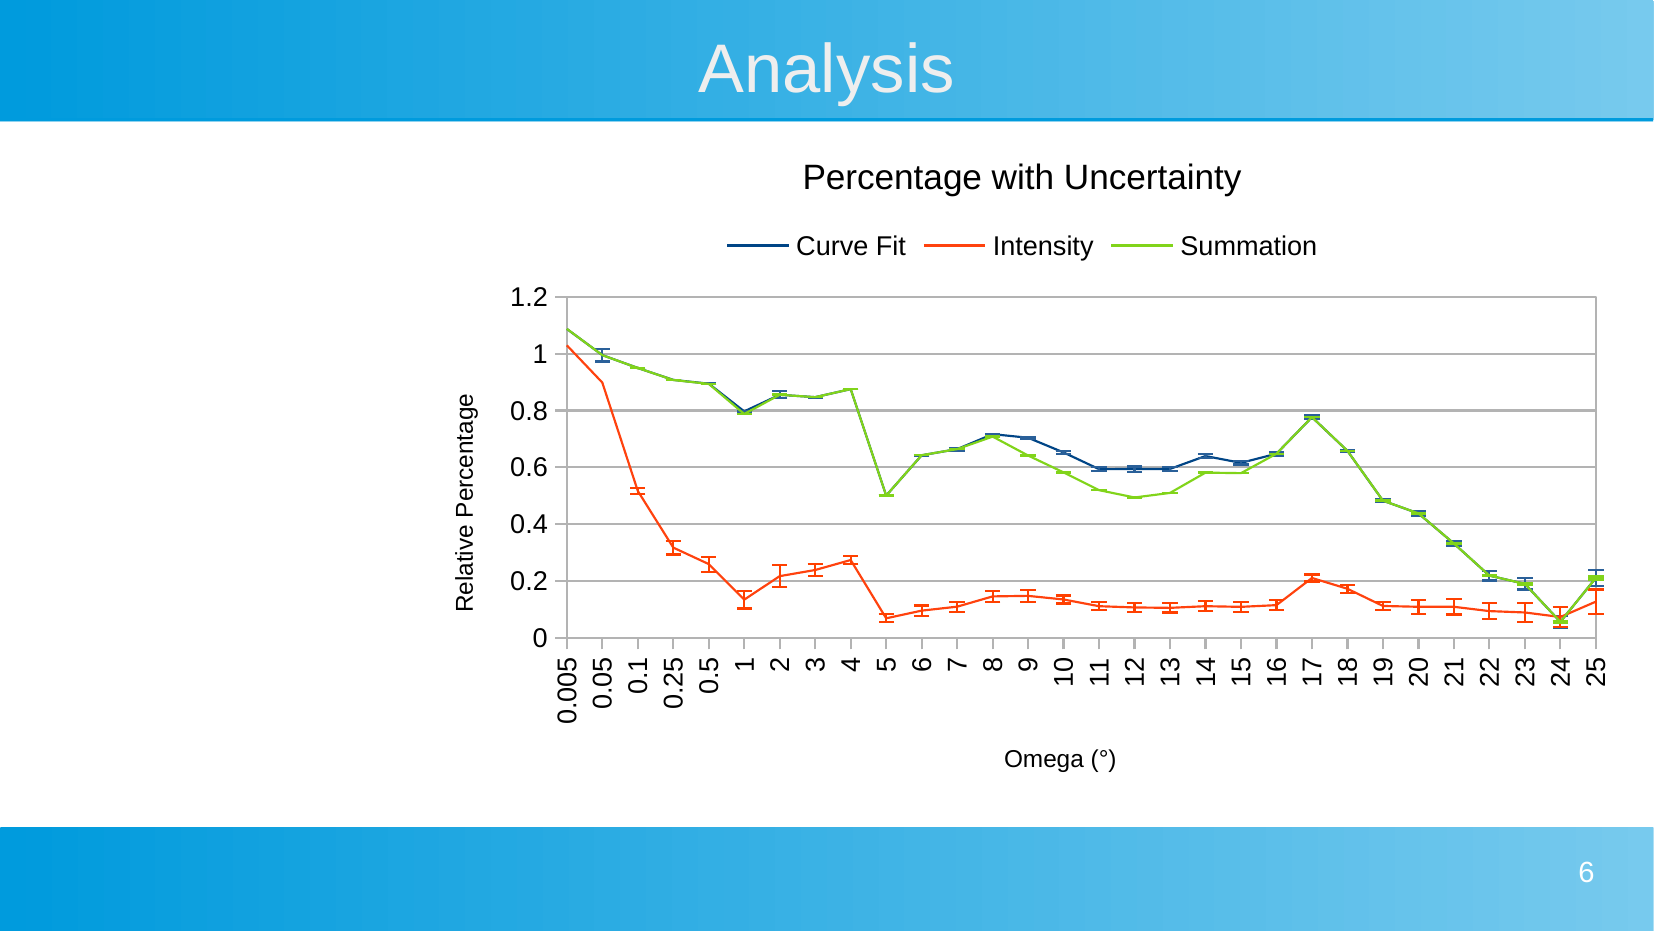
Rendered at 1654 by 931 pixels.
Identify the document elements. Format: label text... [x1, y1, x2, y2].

title Analysis [59, 29, 1595, 108]
picture [410, 123, 1650, 814]
